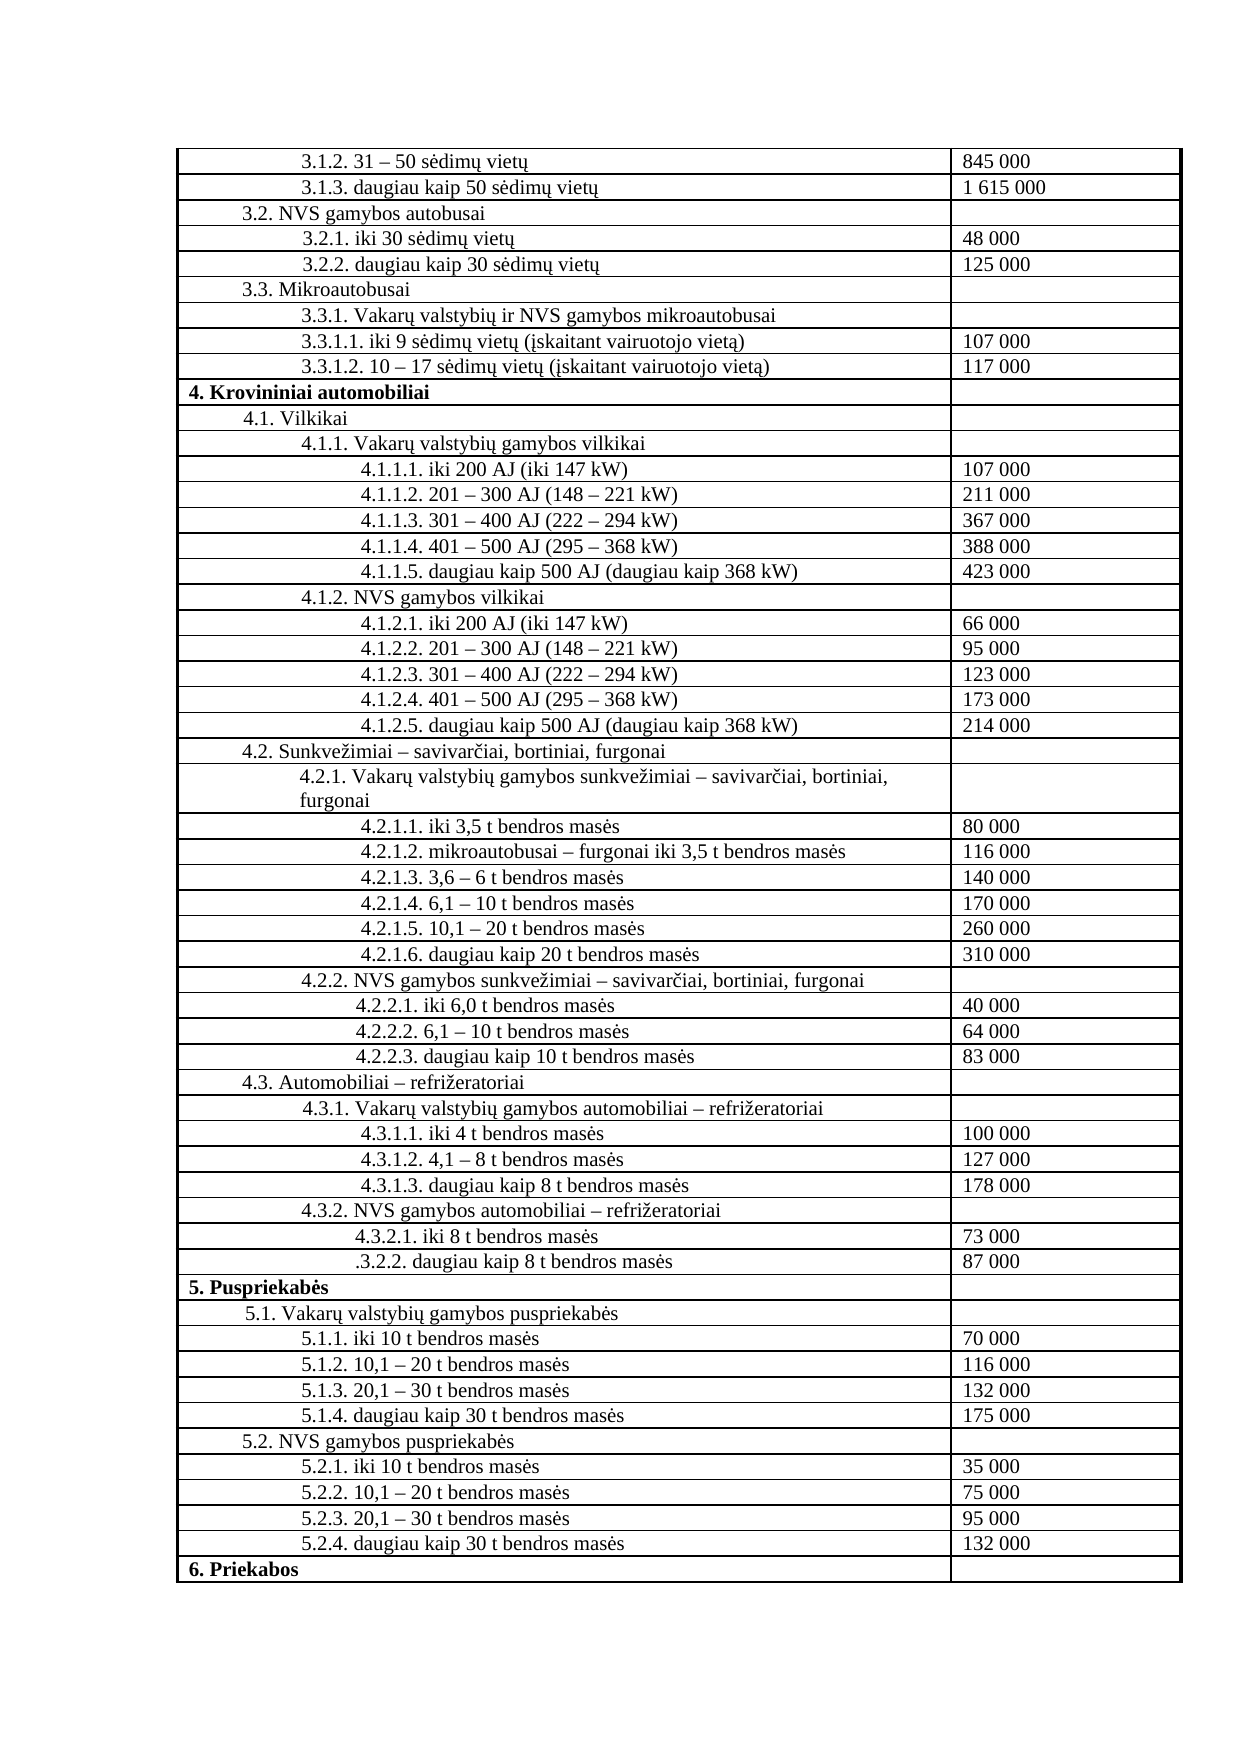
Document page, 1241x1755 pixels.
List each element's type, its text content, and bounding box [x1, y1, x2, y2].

table_cell 48 000 [952, 226, 1179, 250]
table_cell [952, 431, 1179, 455]
table_cell 845 000 [952, 149, 1179, 173]
table_cell 175 000 [952, 1403, 1179, 1427]
table_cell 4.1.2. NVS gamybos vilkikai [179, 585, 950, 609]
table_cell 3.1.3. daugiau kaip 50 sėdimų vietų [179, 175, 950, 199]
table_cell [952, 201, 1179, 224]
table_cell [952, 585, 1179, 609]
table_cell 4.1.1.1. iki 200 AJ (iki 147 kW) [179, 457, 950, 481]
table_cell 4.1.2.3. 301 – 400 AJ (222 – 294 kW) [179, 662, 950, 686]
table_cell 4.3.1.3. daugiau kaip 8 t bendros masės [179, 1173, 950, 1197]
table_cell 5.1.3. 20,1 – 30 t bendros masės [179, 1378, 950, 1402]
table_cell 367 000 [952, 508, 1179, 532]
table_cell 5.2.4. daugiau kaip 30 t bendros masės [179, 1531, 950, 1555]
table_cell .3.2.2. daugiau kaip 8 t bendros masės [179, 1250, 950, 1273]
table_cell 4.1.2.1. iki 200 AJ (iki 147 kW) [179, 611, 950, 634]
table_cell 5.1. Vakarų valstybių gamybos puspriekabės [179, 1301, 950, 1325]
table_cell 4.1.1.5. daugiau kaip 500 AJ (daugiau kaip 368 kW) [179, 559, 950, 583]
table_cell 5.2. NVS gamybos puspriekabės [179, 1429, 950, 1453]
table_cell 4.3.1. Vakarų valstybių gamybos automobiliai – refrižeratoriai [179, 1096, 950, 1120]
table_cell 388 000 [952, 534, 1179, 558]
table_cell [952, 1429, 1179, 1453]
table_cell 3.1.2. 31 – 50 sėdimų vietų [179, 149, 950, 173]
table_cell 4.2.2.3. daugiau kaip 10 t bendros masės [179, 1045, 950, 1068]
table_cell 73 000 [952, 1224, 1179, 1248]
table_cell [952, 277, 1179, 301]
table_cell [952, 968, 1179, 992]
table_cell 107 000 [952, 457, 1179, 481]
table_cell [952, 1096, 1179, 1120]
table_cell 1 615 000 [952, 175, 1179, 199]
table_cell 4.2.2.1. iki 6,0 t bendros masės [179, 993, 950, 1017]
table_cell [952, 380, 1179, 404]
table_cell 4.2.1.2. mikroautobusai – furgonai iki 3,5 t bendros masės [179, 840, 950, 863]
table_cell 170 000 [952, 891, 1179, 915]
table_cell 4.2.1.4. 6,1 – 10 t bendros masės [179, 891, 950, 915]
table_cell 4.2.2. NVS gamybos sunkvežimiai – savivarčiai, bortiniai, furgonai [179, 968, 950, 992]
table_cell 132 000 [952, 1378, 1179, 1402]
table_cell 4.2.1.5. 10,1 – 20 t bendros masės [179, 916, 950, 940]
table_cell 4.1.1.2. 201 – 300 AJ (148 – 221 kW) [179, 482, 950, 506]
table_cell 117 000 [952, 354, 1179, 378]
table_cell 4.2.2.2. 6,1 – 10 t bendros masės [179, 1019, 950, 1043]
table_cell 4.1.1.4. 401 – 500 AJ (295 – 368 kW) [179, 534, 950, 558]
table_cell [952, 406, 1179, 429]
table_cell 423 000 [952, 559, 1179, 583]
table_cell 116 000 [952, 840, 1179, 863]
table_cell 3.3.1.1. iki 9 sėdimų vietų (įskaitant vairuotojo vietą) [179, 329, 950, 353]
table_cell 5.1.2. 10,1 – 20 t bendros masės [179, 1352, 950, 1376]
table_cell 3.2.2. daugiau kaip 30 sėdimų vietų [179, 252, 950, 276]
table_cell 64 000 [952, 1019, 1179, 1043]
table_cell 4.2. Sunkvežimiai – savivarčiai, bortiniai, furgonai [179, 739, 950, 763]
table_cell 4.3. Automobiliai – refrižeratoriai [179, 1070, 950, 1094]
table_cell 4.2.1.1. iki 3,5 t bendros masės [179, 814, 950, 838]
table_cell 4.1.2.4. 401 – 500 AJ (295 – 368 kW) [179, 687, 950, 711]
table_cell 35 000 [952, 1455, 1179, 1478]
table_cell 116 000 [952, 1352, 1179, 1376]
table_cell 260 000 [952, 916, 1179, 940]
table_cell 3.2.1. iki 30 sėdimų vietų [179, 226, 950, 250]
table_cell 4.1.1. Vakarų valstybių gamybos vilkikai [179, 431, 950, 455]
table_cell 4.1. Vilkikai [179, 406, 950, 429]
table_cell 4.3.2. NVS gamybos automobiliai – refrižeratoriai [179, 1198, 950, 1222]
table_cell 173 000 [952, 687, 1179, 711]
table_cell 3.2. NVS gamybos autobusai [179, 201, 950, 224]
table_cell [952, 739, 1179, 763]
table_cell 3.3.1. Vakarų valstybių ir NVS gamybos mikroautobusai [179, 303, 950, 327]
table_cell 40 000 [952, 993, 1179, 1017]
table_cell 5.2.3. 20,1 – 30 t bendros masės [179, 1506, 950, 1530]
table_cell 4.1.1.3. 301 – 400 AJ (222 – 294 kW) [179, 508, 950, 532]
table_cell 75 000 [952, 1480, 1179, 1504]
table_cell 4. Krovininiai automobiliai [179, 380, 950, 404]
table_cell [952, 1198, 1179, 1222]
table_cell 6. Priekabos [179, 1557, 950, 1581]
table_cell 4.3.1.1. iki 4 t bendros masės [179, 1121, 950, 1145]
table_cell 5.1.4. daugiau kaip 30 t bendros masės [179, 1403, 950, 1427]
table_cell [952, 1557, 1179, 1581]
table_cell [952, 764, 1179, 812]
table_cell 310 000 [952, 942, 1179, 966]
table_cell 95 000 [952, 1506, 1179, 1530]
table_cell [952, 1275, 1179, 1299]
table_cell 127 000 [952, 1147, 1179, 1171]
table_cell 87 000 [952, 1250, 1179, 1273]
table_cell 83 000 [952, 1045, 1179, 1068]
table_cell 95 000 [952, 636, 1179, 660]
table_cell 107 000 [952, 329, 1179, 353]
table_cell 4.1.2.5. daugiau kaip 500 AJ (daugiau kaip 368 kW) [179, 713, 950, 737]
table_cell 5. Puspriekabės [179, 1275, 950, 1299]
table_cell [952, 1301, 1179, 1325]
table_cell 5.1.1. iki 10 t bendros masės [179, 1326, 950, 1350]
table_cell [952, 303, 1179, 327]
table_cell 100 000 [952, 1121, 1179, 1145]
table_cell 66 000 [952, 611, 1179, 634]
table_cell [952, 1070, 1179, 1094]
table_cell 140 000 [952, 865, 1179, 889]
table_cell 4.2.1. Vakarų valstybių gamybos sunkvežimiai – savivarčiai, bortiniai, furgonai [179, 764, 950, 812]
table_cell 3.3.1.2. 10 – 17 sėdimų vietų (įskaitant vairuotojo vietą) [179, 354, 950, 378]
table_cell 178 000 [952, 1173, 1179, 1197]
table_cell 4.3.1.2. 4,1 – 8 t bendros masės [179, 1147, 950, 1171]
table_cell 4.2.1.3. 3,6 – 6 t bendros masės [179, 865, 950, 889]
table_cell 132 000 [952, 1531, 1179, 1555]
table_cell 5.2.2. 10,1 – 20 t bendros masės [179, 1480, 950, 1504]
table_cell 123 000 [952, 662, 1179, 686]
table_cell 4.3.2.1. iki 8 t bendros masės [179, 1224, 950, 1248]
table_cell 5.2.1. iki 10 t bendros masės [179, 1455, 950, 1478]
table_cell 211 000 [952, 482, 1179, 506]
table_cell 125 000 [952, 252, 1179, 276]
table_cell 214 000 [952, 713, 1179, 737]
table_cell 80 000 [952, 814, 1179, 838]
table_cell 70 000 [952, 1326, 1179, 1350]
table_cell 4.1.2.2. 201 – 300 AJ (148 – 221 kW) [179, 636, 950, 660]
table_cell 4.2.1.6. daugiau kaip 20 t bendros masės [179, 942, 950, 966]
table_cell 3.3. Mikroautobusai [179, 277, 950, 301]
